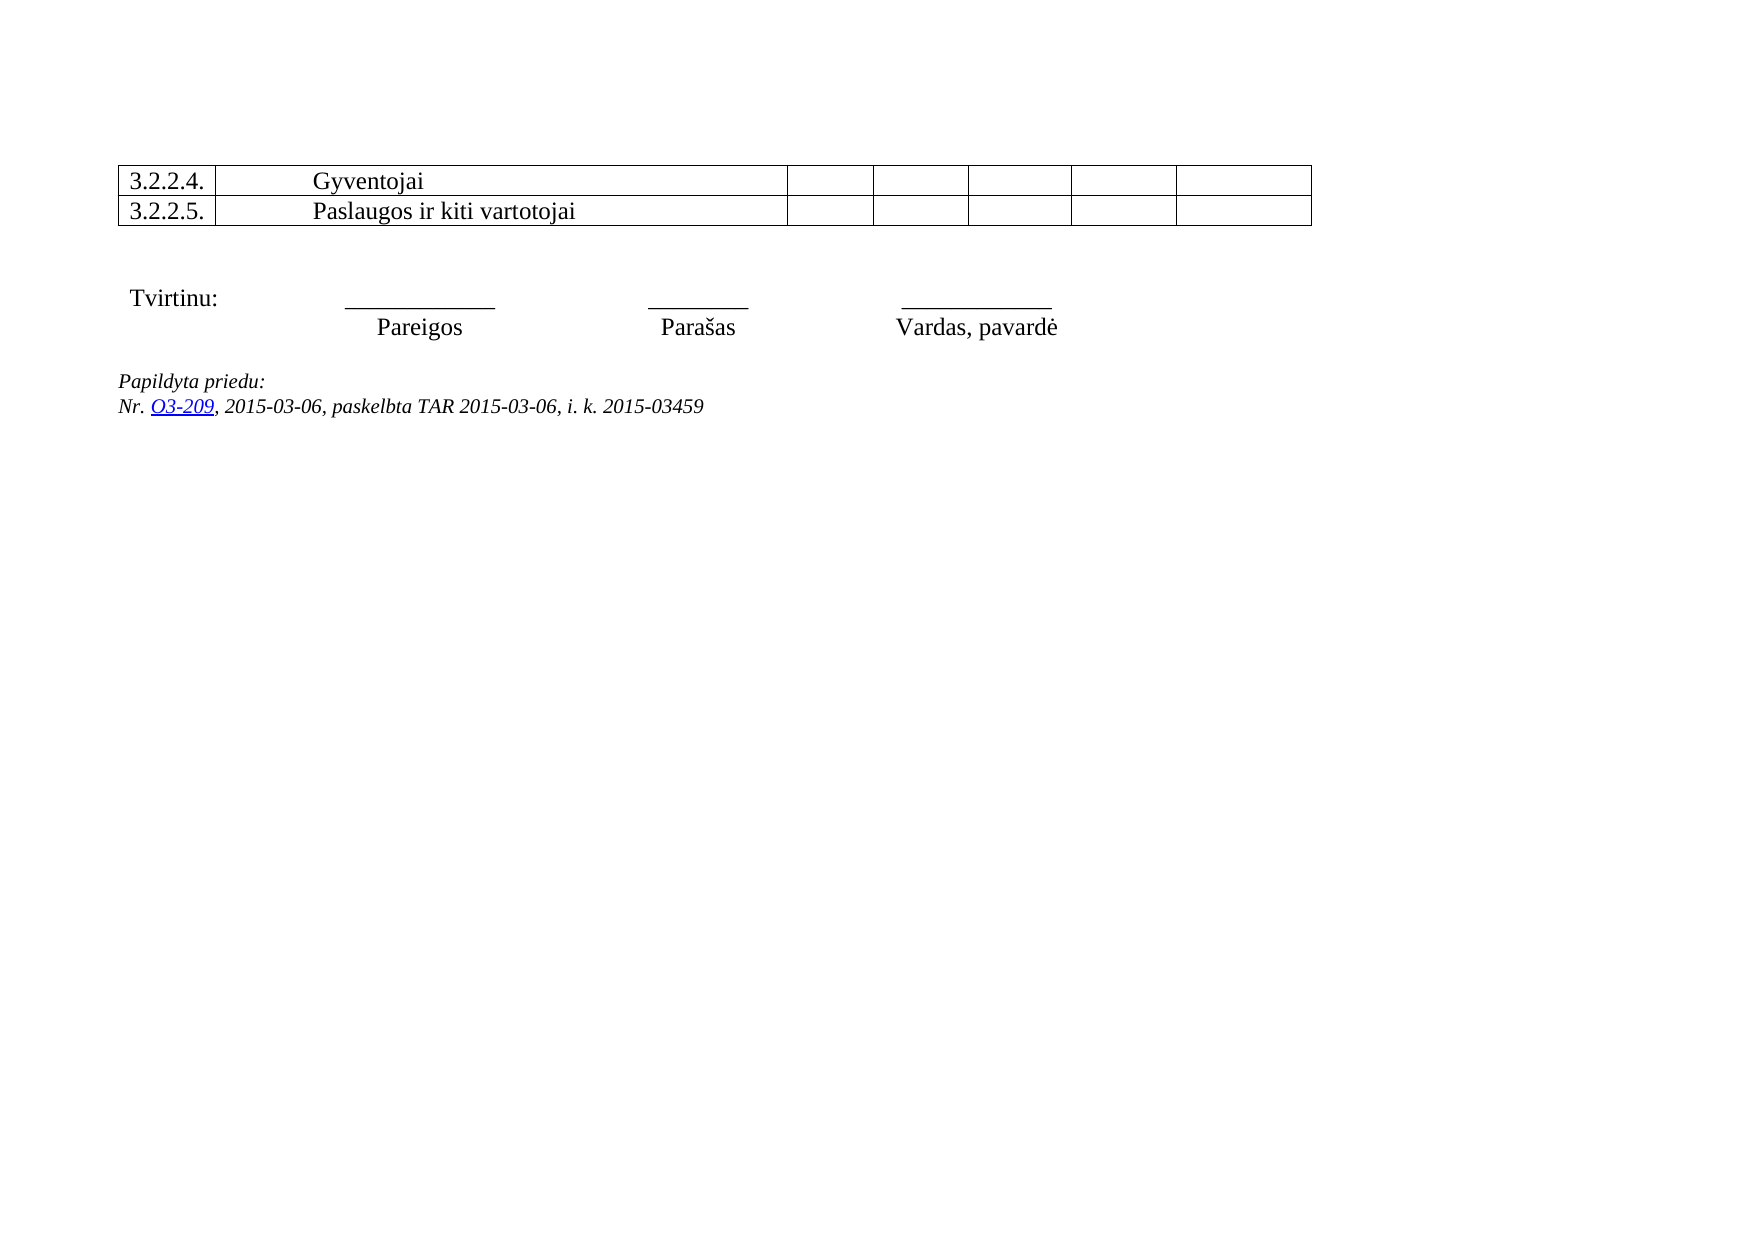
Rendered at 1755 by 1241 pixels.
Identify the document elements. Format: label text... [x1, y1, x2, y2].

table_header Tvirtinu: [118, 283, 274, 341]
table_header ____________ Vardas, pavardė [831, 283, 1122, 341]
text Papildyta priedu: [118, 369, 1636, 393]
table_cell [1072, 166, 1176, 195]
table_cell [1177, 166, 1311, 195]
table_header ________ Parašas [565, 283, 831, 341]
table_cell [874, 166, 968, 195]
table_cell Paslaugos ir kiti vartotojai [216, 196, 787, 225]
table_cell [1072, 196, 1176, 225]
table_cell [1177, 196, 1311, 225]
table_cell 3.2.2.5. [119, 196, 215, 225]
text Nr. O3-209, 2015-03-06, paskelbta TAR 2015-03-06, i. k. 2015-03459 [118, 393, 1636, 418]
table_cell [788, 166, 873, 195]
table_header ____________ Pareigos [274, 283, 565, 341]
table_cell [969, 196, 1071, 225]
table_cell Gyventojai [216, 166, 787, 195]
table_cell [969, 166, 1071, 195]
table_cell [874, 196, 968, 225]
table_cell [788, 196, 873, 225]
table_cell 3.2.2.4. [119, 166, 215, 195]
